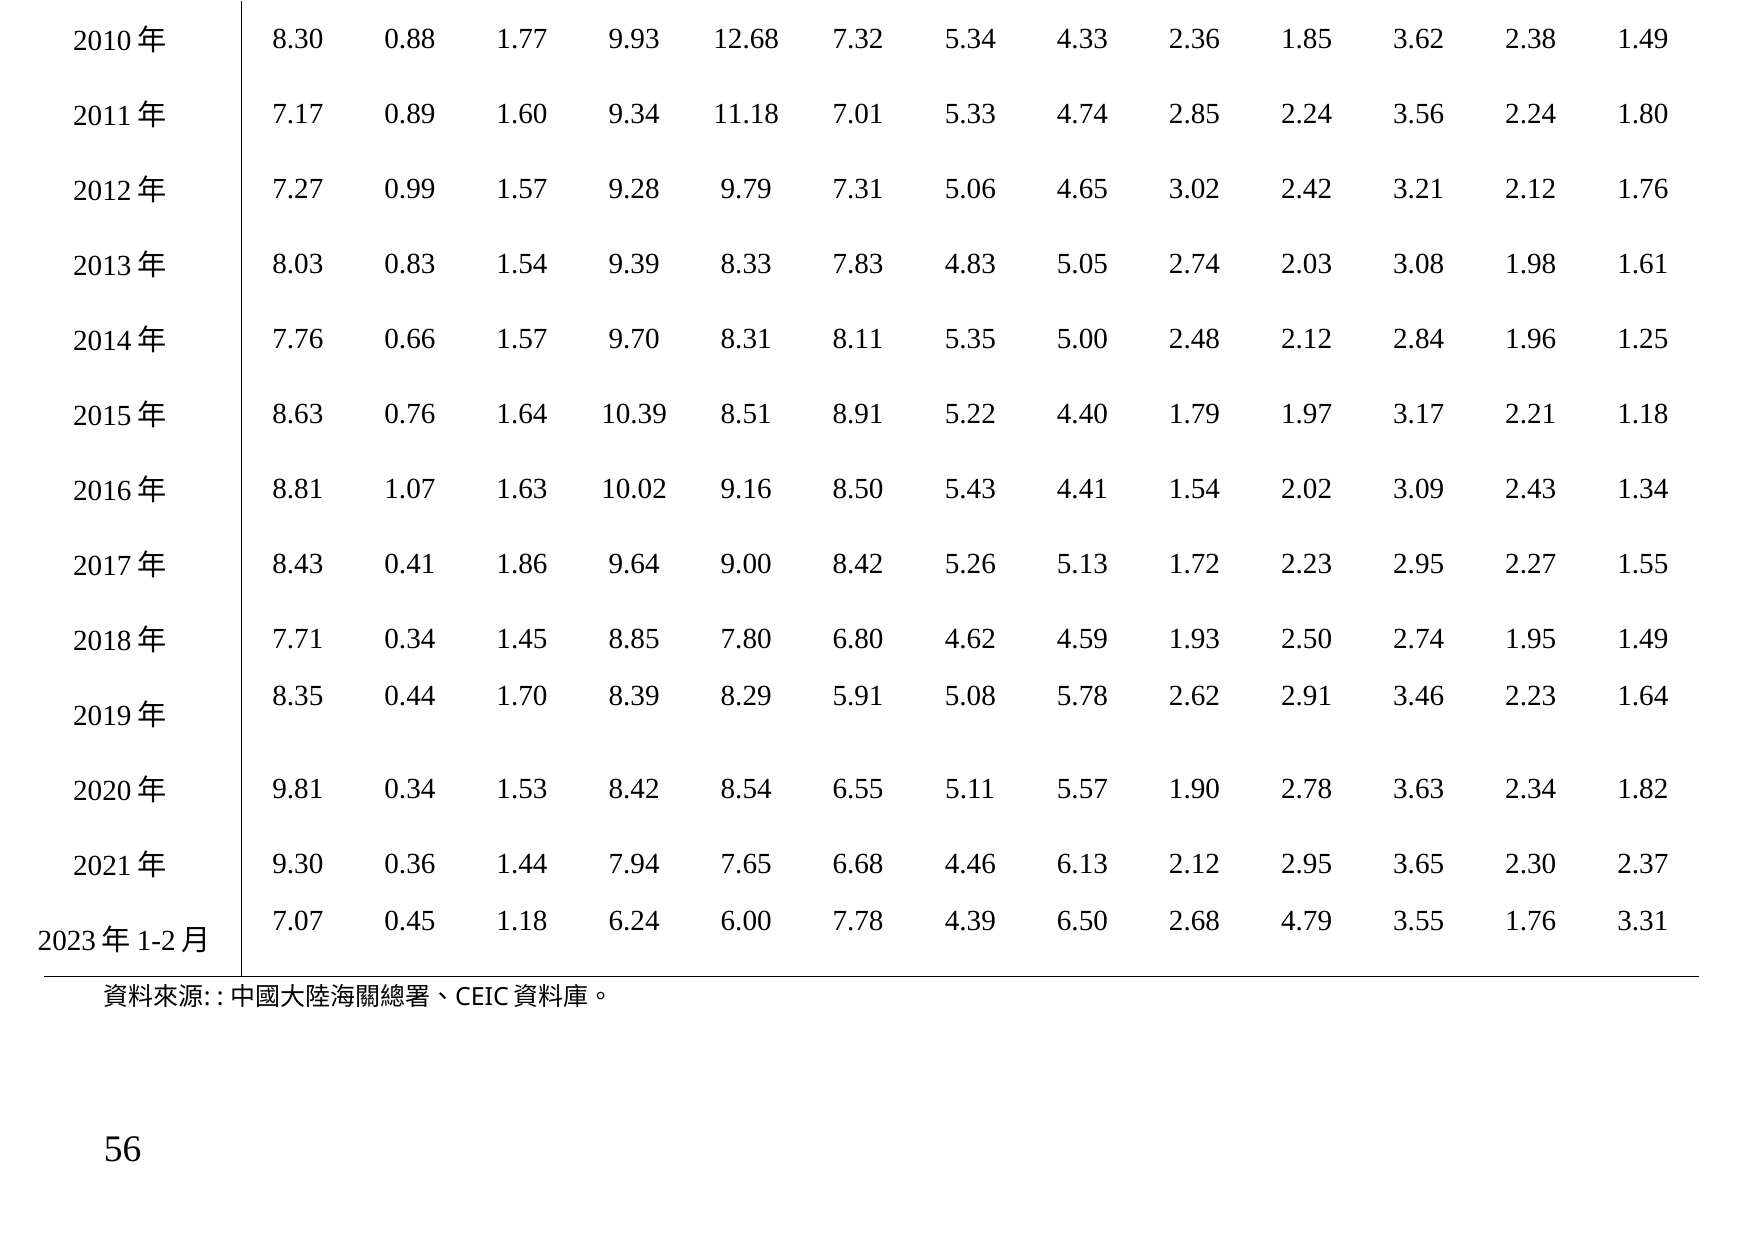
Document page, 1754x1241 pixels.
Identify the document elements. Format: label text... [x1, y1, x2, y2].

table_cell 8.42 [802, 526, 914, 601]
table_cell 2.02 [1250, 451, 1362, 526]
table_cell 5.06 [914, 151, 1026, 226]
table_cell 2.30 [1474, 826, 1586, 901]
table_cell 1.25 [1586, 301, 1698, 376]
table_cell 1.44 [466, 826, 578, 901]
table_cell 2.74 [1362, 601, 1474, 676]
table_cell 8.03 [242, 226, 353, 301]
table_cell 7.07 [242, 901, 353, 976]
table_cell 11.18 [690, 76, 802, 151]
table_cell 4.62 [914, 601, 1026, 676]
table_cell 3.62 [1362, 1, 1474, 76]
table_cell 2.24 [1474, 76, 1586, 151]
table_cell 1.49 [1586, 601, 1698, 676]
table_cell 1.64 [466, 376, 578, 451]
table_cell 2.23 [1474, 676, 1586, 751]
table_cell 2021年 [44, 826, 241, 901]
table_cell 0.45 [354, 901, 466, 976]
subtitle 資料來源: : 中國大陸海關總署、CEIC資料庫。 [103, 977, 1639, 1014]
table_cell 1.97 [1250, 376, 1362, 451]
table_cell 3.65 [1362, 826, 1474, 901]
table_cell 5.35 [914, 301, 1026, 376]
table_cell 2013年 [44, 226, 241, 301]
table_cell 9.39 [578, 226, 690, 301]
table_cell 9.93 [578, 1, 690, 76]
table_cell 1.54 [1138, 451, 1250, 526]
table_cell 2014年 [44, 301, 241, 376]
table_cell 3.02 [1138, 151, 1250, 226]
table_cell 4.59 [1026, 601, 1138, 676]
table_cell 1.63 [466, 451, 578, 526]
table_cell 0.99 [354, 151, 466, 226]
table_cell 2.23 [1250, 526, 1362, 601]
table_cell 8.43 [242, 526, 353, 601]
table_cell 2010年 [44, 1, 241, 76]
table_cell 2.12 [1474, 151, 1586, 226]
table_cell 8.42 [578, 751, 690, 826]
table_cell 6.24 [578, 901, 690, 976]
table_cell 4.40 [1026, 376, 1138, 451]
table_cell 1.79 [1138, 376, 1250, 451]
table_cell 0.88 [354, 1, 466, 76]
table_cell 5.33 [914, 76, 1026, 151]
table_cell 3.09 [1362, 451, 1474, 526]
table_cell 3.46 [1362, 676, 1474, 751]
table_cell 8.33 [690, 226, 802, 301]
table_cell 8.63 [242, 376, 353, 451]
table_cell 1.64 [1586, 676, 1698, 751]
table_cell 8.54 [690, 751, 802, 826]
table_cell 1.96 [1474, 301, 1586, 376]
table_cell 3.55 [1362, 901, 1474, 976]
table_cell 7.83 [802, 226, 914, 301]
table_cell 8.35 [242, 676, 353, 751]
table_cell 1.07 [354, 451, 466, 526]
table_cell 0.41 [354, 526, 466, 601]
table_cell 8.85 [578, 601, 690, 676]
table_cell 4.83 [914, 226, 1026, 301]
table_cell 2016年 [44, 451, 241, 526]
table_cell 2.50 [1250, 601, 1362, 676]
table_cell 4.41 [1026, 451, 1138, 526]
table_cell 4.74 [1026, 76, 1138, 151]
table_cell 1.93 [1138, 601, 1250, 676]
table_cell 1.76 [1586, 151, 1698, 226]
table_cell 2.62 [1138, 676, 1250, 751]
table_cell 5.26 [914, 526, 1026, 601]
table_cell 5.13 [1026, 526, 1138, 601]
table_cell 1.76 [1474, 901, 1586, 976]
table_cell 1.34 [1586, 451, 1698, 526]
table_cell 4.65 [1026, 151, 1138, 226]
table_cell 2.27 [1474, 526, 1586, 601]
table_cell 8.81 [242, 451, 353, 526]
table_cell 8.11 [802, 301, 914, 376]
table_cell 1.72 [1138, 526, 1250, 601]
table_cell 2.84 [1362, 301, 1474, 376]
table_cell 7.94 [578, 826, 690, 901]
table_cell 2.12 [1138, 826, 1250, 901]
table_cell 2012年 [44, 151, 241, 226]
table_cell 1.49 [1586, 1, 1698, 76]
table_cell 12.68 [690, 1, 802, 76]
table_cell 1.80 [1586, 76, 1698, 151]
table_cell 2.48 [1138, 301, 1250, 376]
table_cell 1.95 [1474, 601, 1586, 676]
table_cell 2.42 [1250, 151, 1362, 226]
table_cell 2017年 [44, 526, 241, 601]
table_cell 4.46 [914, 826, 1026, 901]
table_cell 6.80 [802, 601, 914, 676]
table_cell 1.77 [466, 1, 578, 76]
table_cell 3.08 [1362, 226, 1474, 301]
table_cell 1.54 [466, 226, 578, 301]
table_cell 1.98 [1474, 226, 1586, 301]
table_cell 2.12 [1250, 301, 1362, 376]
table_cell 2.95 [1250, 826, 1362, 901]
table_cell 0.36 [354, 826, 466, 901]
table_cell 1.45 [466, 601, 578, 676]
table_cell 9.30 [242, 826, 353, 901]
table_cell 2011年 [44, 76, 241, 151]
table_cell 8.50 [802, 451, 914, 526]
table_cell 2.85 [1138, 76, 1250, 151]
table_cell 0.76 [354, 376, 466, 451]
table_cell 6.68 [802, 826, 914, 901]
table_cell 8.29 [690, 676, 802, 751]
table_cell 2.21 [1474, 376, 1586, 451]
table_cell 3.56 [1362, 76, 1474, 151]
table_cell 0.66 [354, 301, 466, 376]
table_cell 5.57 [1026, 751, 1138, 826]
table_cell 2.24 [1250, 76, 1362, 151]
table_cell 3.63 [1362, 751, 1474, 826]
table_cell 6.00 [690, 901, 802, 976]
table_cell 2.95 [1362, 526, 1474, 601]
table_cell 2015年 [44, 376, 241, 451]
table_cell 9.28 [578, 151, 690, 226]
table_cell 2.68 [1138, 901, 1250, 976]
table_cell 2.74 [1138, 226, 1250, 301]
table_cell 9.00 [690, 526, 802, 601]
table_cell 1.53 [466, 751, 578, 826]
table_cell 9.79 [690, 151, 802, 226]
table_cell 2019年 [44, 676, 241, 751]
table_cell 7.01 [802, 76, 914, 151]
table_cell 0.44 [354, 676, 466, 751]
table_cell 7.32 [802, 1, 914, 76]
table_cell 7.65 [690, 826, 802, 901]
table_cell 8.30 [242, 1, 353, 76]
table_cell 2.78 [1250, 751, 1362, 826]
table_cell 1.61 [1586, 226, 1698, 301]
table_cell 8.51 [690, 376, 802, 451]
table_cell 9.81 [242, 751, 353, 826]
table_cell 0.34 [354, 601, 466, 676]
table_cell 3.21 [1362, 151, 1474, 226]
table_cell 1.57 [466, 301, 578, 376]
table_cell 1.85 [1250, 1, 1362, 76]
table_cell 5.05 [1026, 226, 1138, 301]
table_cell 5.34 [914, 1, 1026, 76]
table_cell 4.33 [1026, 1, 1138, 76]
table_cell 1.18 [1586, 376, 1698, 451]
table_cell 2.91 [1250, 676, 1362, 751]
table_cell 8.91 [802, 376, 914, 451]
table_cell 8.31 [690, 301, 802, 376]
table_cell 1.60 [466, 76, 578, 151]
table_cell 1.18 [466, 901, 578, 976]
table_cell 5.08 [914, 676, 1026, 751]
table_cell 7.71 [242, 601, 353, 676]
table_cell 2023年1-2月 [44, 901, 241, 976]
table_cell 0.89 [354, 76, 466, 151]
table_cell 1.90 [1138, 751, 1250, 826]
table_cell 2.37 [1586, 826, 1698, 901]
table_cell 1.86 [466, 526, 578, 601]
table_cell 4.79 [1250, 901, 1362, 976]
table_cell 3.17 [1362, 376, 1474, 451]
table_cell 6.13 [1026, 826, 1138, 901]
table_cell 10.02 [578, 451, 690, 526]
table_cell 2.38 [1474, 1, 1586, 76]
table_cell 2020年 [44, 751, 241, 826]
table_cell 10.39 [578, 376, 690, 451]
table_cell 5.43 [914, 451, 1026, 526]
table_cell 5.11 [914, 751, 1026, 826]
table_cell 0.34 [354, 751, 466, 826]
table_cell 2.34 [1474, 751, 1586, 826]
table_cell 9.16 [690, 451, 802, 526]
table_cell 5.78 [1026, 676, 1138, 751]
table_cell 1.57 [466, 151, 578, 226]
table_cell 4.39 [914, 901, 1026, 976]
table_cell 2.43 [1474, 451, 1586, 526]
table_cell 1.70 [466, 676, 578, 751]
table_cell 7.27 [242, 151, 353, 226]
table_cell 9.34 [578, 76, 690, 151]
table_cell 5.22 [914, 376, 1026, 451]
table_cell 9.70 [578, 301, 690, 376]
table_cell 1.82 [1586, 751, 1698, 826]
table_cell 6.50 [1026, 901, 1138, 976]
table_cell 7.31 [802, 151, 914, 226]
table_cell 1.55 [1586, 526, 1698, 601]
table_cell 6.55 [802, 751, 914, 826]
table_cell 7.76 [242, 301, 353, 376]
table_cell 8.39 [578, 676, 690, 751]
table_cell 7.17 [242, 76, 353, 151]
table_cell 7.78 [802, 901, 914, 976]
table_cell 5.00 [1026, 301, 1138, 376]
table_cell 5.91 [802, 676, 914, 751]
table_cell 7.80 [690, 601, 802, 676]
table_cell 9.64 [578, 526, 690, 601]
table_cell 2.36 [1138, 1, 1250, 76]
table_cell 0.83 [354, 226, 466, 301]
table_cell 2.03 [1250, 226, 1362, 301]
table_cell 3.31 [1586, 901, 1698, 976]
table_cell 2018年 [44, 601, 241, 676]
